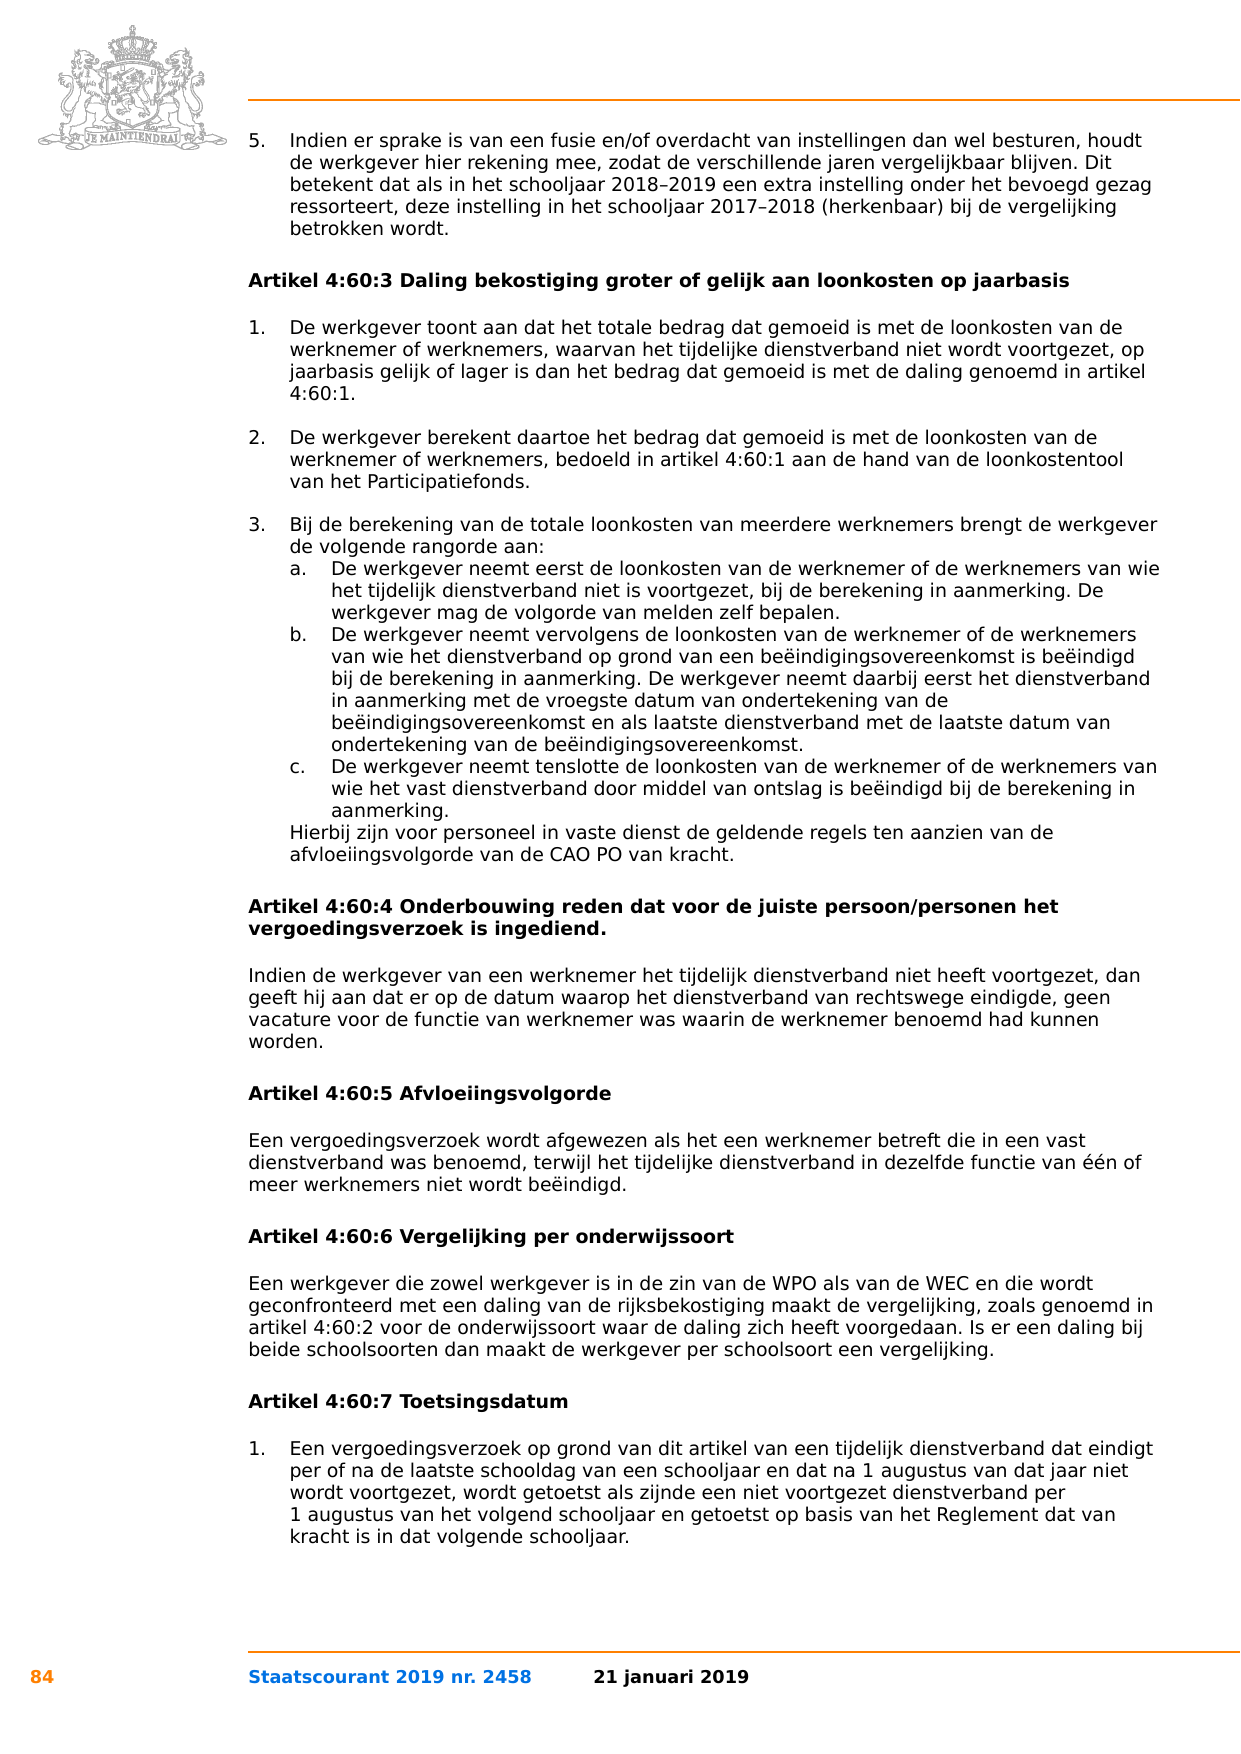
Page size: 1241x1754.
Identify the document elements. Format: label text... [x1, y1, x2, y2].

text b. De werkgever neemt vervolgens de loonkosten van de werknemer of de werknemers van wie het dienstverband op grond van een beëindigingsovereenkomst is beëindigd bij de berekening in aanmerking. De werkgever neemt daarbij eerst het dienstverband in aanmerking met de vroegste datum van ondertekening van de beëindigingsovereenkomst en als laatste dienstverband met de laatste datum van ondertekening van de beëindigingsovereenkomst. [289, 624, 1163, 756]
text 1. De werkgever toont aan dat het totale bedrag dat gemoeid is met de loonkosten van de werknemer of werknemers, waarvan het tijdelijke dienstverband niet wordt voortgezet, op jaarbasis gelijk of lager is dan het bedrag dat gemoeid is met de daling genoemd in artikel 4:60:1. [248, 317, 1163, 405]
subtitle Artikel 4:60:6 Vergelijking per onderwijssoort [248, 1226, 1163, 1248]
text a. De werkgever neemt eerst de loonkosten van de werknemer of de werknemers van wie het tijdelijk dienstverband niet is voortgezet, bij de berekening in aanmerking. De werkgever mag de volgorde van melden zelf bepalen. [289, 558, 1163, 624]
text 3. Bij de berekening van de totale loonkosten van meerdere werknemers brengt de werkgever de volgende rangorde aan: [248, 514, 1163, 558]
subtitle Artikel 4:60:7 Toetsingsdatum [248, 1391, 1163, 1413]
text Hierbij zijn voor personeel in vaste dienst de geldende regels ten aanzien van de afvloeiingsvolgorde van de CAO PO van kracht. [289, 822, 1163, 866]
text c. De werkgever neemt tenslotte de loonkosten van de werknemer of de werknemers van wie het vast dienstverband door middel van ontslag is beëindigd bij de berekening in aanmerking. [289, 756, 1163, 822]
text 1. Een vergoedingsverzoek op grond van dit artikel van een tijdelijk dienstverband dat eindigt per of na de laatste schooldag van een schooljaar en dat na 1 augustus van dat jaar niet wordt voortgezet, wordt getoetst als zijnde een niet voortgezet dienstverband per 1 augustus van het volgend schooljaar en getoetst op basis van het Reglement dat van kracht is in dat volgende schooljaar. [248, 1438, 1163, 1548]
subtitle Artikel 4:60:4 Onderbouwing reden dat voor de juiste persoon/personen het vergoedingsverzoek is ingediend. [248, 896, 1163, 940]
text 5. Indien er sprake is van een fusie en/of overdacht van instellingen dan wel besturen, houdt de werkgever hier rekening mee, zodat de verschillende jaren vergelijkbaar blijven. Dit betekent dat als in het schooljaar 2018–2019 een extra instelling onder het bevoegd gezag ressorteert, deze instelling in het schooljaar 2017–2018 (herkenbaar) bij de vergelijking betrokken wordt. [248, 130, 1163, 240]
subtitle Artikel 4:60:5 Afvloeiingsvolgorde [248, 1083, 1163, 1105]
subtitle Artikel 4:60:3 Daling bekostiging groter of gelijk aan loonkosten op jaarbasis [248, 270, 1163, 292]
text Een werkgever die zowel werkgever is in de zin van de WPO als van de WEC en die wordt geconfronteerd met een daling van de rijksbekostiging maakt de vergelijking, zoals genoemd in artikel 4:60:2 voor de onderwijssoort waar de daling zich heeft voorgedaan. Is er een daling bij beide schoolsoorten dan maakt de werkgever per schoolsoort een vergelijking. [248, 1273, 1163, 1361]
text Een vergoedingsverzoek wordt afgewezen als het een werknemer betreft die in een vast dienstverband was benoemd, terwijl het tijdelijke dienstverband in dezelfde functie van één of meer werknemers niet wordt beëindigd. [248, 1130, 1163, 1196]
text Indien de werkgever van een werknemer het tijdelijk dienstverband niet heeft voortgezet, dan geeft hij aan dat er op de datum waarop het dienstverband van rechtswege eindigde, geen vacature voor de functie van werknemer was waarin de werknemer benoemd had kunnen worden. [248, 965, 1163, 1053]
picture [38, 25, 227, 150]
text 2. De werkgever berekent daartoe het bedrag dat gemoeid is met de loonkosten van de werknemer of werknemers, bedoeld in artikel 4:60:1 aan de hand van de loonkostentool van het Participatiefonds. [248, 427, 1163, 492]
